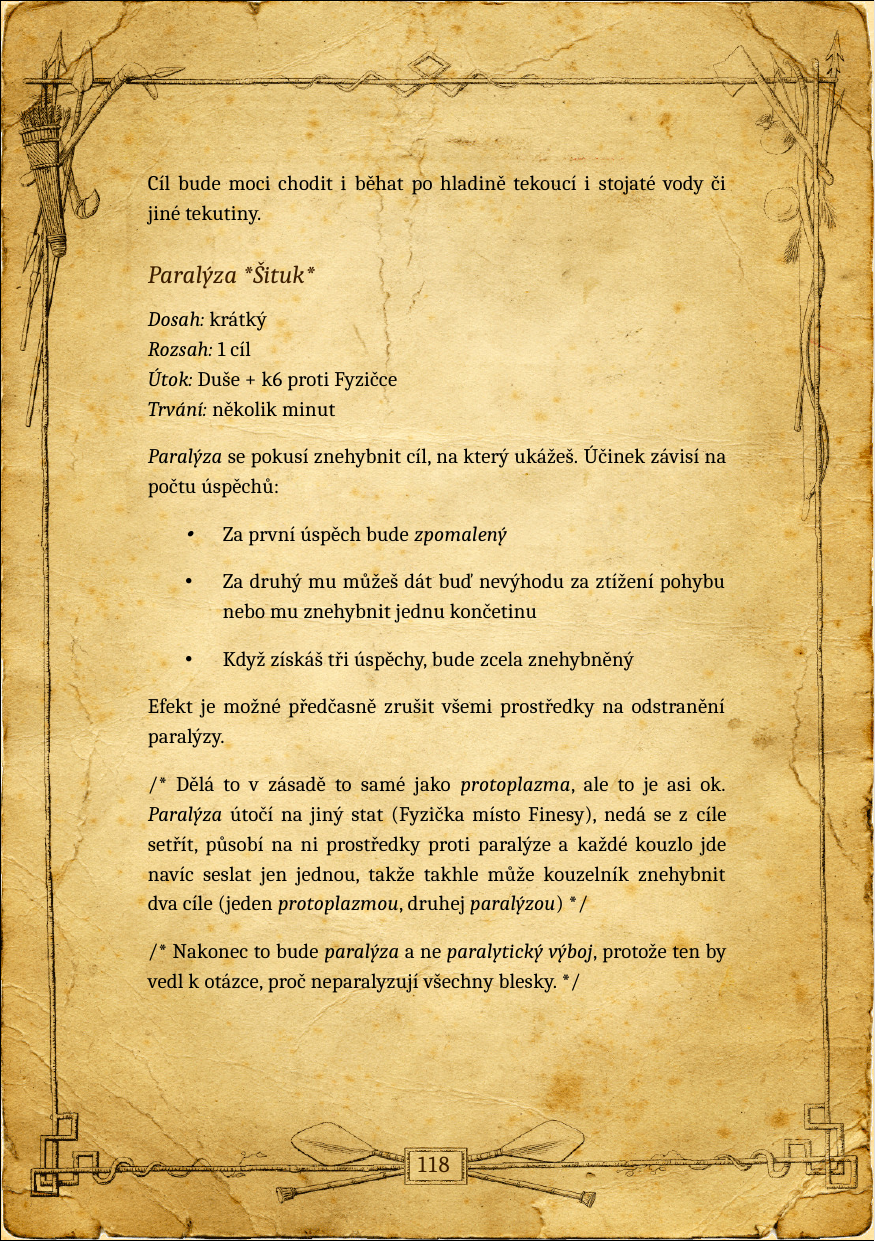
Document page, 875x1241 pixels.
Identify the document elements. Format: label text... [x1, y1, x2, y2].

list Když získáš tři úspěchy, bude zcela znehybněný [185, 647, 726, 671]
list Za druhý mu můžeš dát buď nevýhodu za ztížení pohybu nebo mu znehybnit jednu končetinu [185, 570, 726, 624]
text Cíl bude moci chodit i⁠ běhat po hladině tekoucí i⁠ stojaté vody či jiné tekutiny. [148, 172, 726, 226]
text Efekt je možné předčasně zrušit všemi prostředky na odstranění paralýzy. [148, 695, 726, 749]
picture [1, 1, 874, 1240]
list Za první úspěch bude zpomalený [185, 522, 726, 546]
subtitle Paralýza *Šituk* [148, 261, 726, 290]
text Paralýza se pokusí znehybnit cíl, na který ukážeš. Účinek závisí na počtu úspěchů: [148, 445, 726, 499]
text /* Nakonec to bude paralýza a⁠ ne paralytický výboj, protože ten by vedl k⁠ otázce, proč neparalyzují všechny blesky. */ [148, 940, 726, 993]
text /* Dělá to v⁠ zásadě to samé jako protoplazma, ale to je asi ok. Paralýza útočí na jiný stat (Fyzička místo Finesy), nedá se z⁠ cíle setřít, působí na ni prostředky proti paralýze a⁠ každé kouzlo jde navíc seslat jen jednou, takže takhle může kouzelník znehybnit dva cíle (jeden protoplazmou, druhej paralýzou) */ [148, 772, 726, 916]
text Dosah: krátký Rozsah: 1 cíl Útok: Duše + k6 proti Fyzičce Trvání: několik minut [148, 307, 726, 421]
